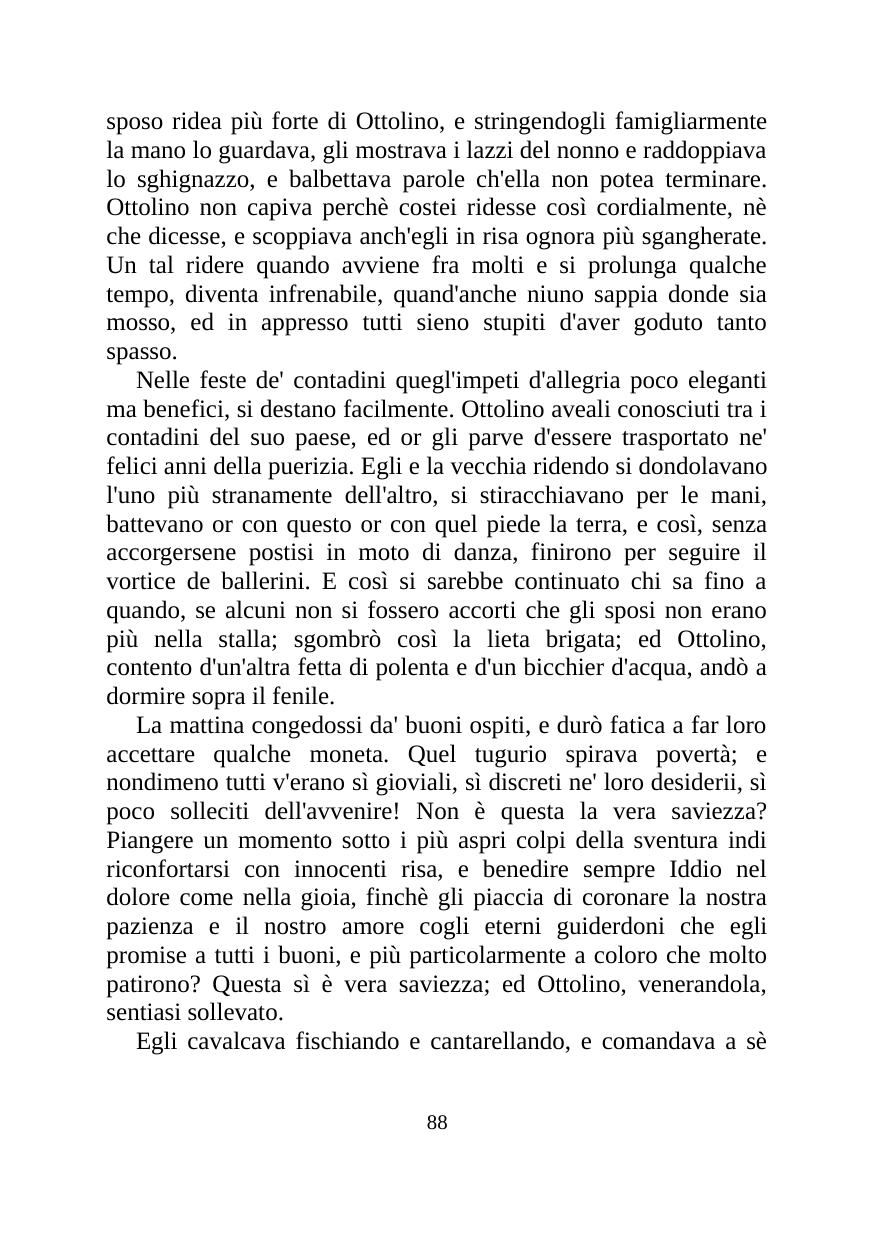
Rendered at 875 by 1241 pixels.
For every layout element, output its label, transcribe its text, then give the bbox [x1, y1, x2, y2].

text Nelle feste de' contadini quegl'impeti d'allegria poco eleganti ma benefici, si destano facilmente. Ottolino aveali conosciuti tra i contadini del suo paese, ed or gli parve d'essere trasportato ne' felici anni della puerizia. Egli e la vecchia ridendo si dondolavano l'uno più stranamente dell'altro, si stiracchiavano per le mani, battevano or con questo or con quel piede la terra, e così, senza accorgersene postisi in moto di danza, finirono per seguire il vortice de ballerini. E così si sarebbe continuato chi sa fino a quando, se alcuni non si fossero accorti che gli sposi non erano più nella stalla; sgombrò così la lieta brigata; ed Ottolino, contento d'un'altra fetta di polenta e d'un bicchier d'acqua, andò a dormire sopra il fenile. [106, 365, 768, 710]
text La mattina congedossi da' buoni ospiti, e durò fatica a far loro accettare qualche moneta. Quel tugurio spirava povertà; e nondimeno tutti v'erano sì gioviali, sì discreti ne' loro desiderii, sì poco solleciti dell'avvenire! Non è questa la vera saviezza? Piangere un momento sotto i più aspri colpi della sventura indi riconfortarsi con innocenti risa, e benedire sempre Iddio nel dolore come nella gioia, finchè gli piaccia di coronare la nostra pazienza e il nostro amore cogli eterni guiderdoni che egli promise a tutti i buoni, e più particolarmente a coloro che molto patirono? Questa sì è vera saviezza; ed Ottolino, venerandola, sentiasi sollevato. [106, 710, 768, 1026]
text Egli cavalcava fischiando e cantarellando, e comandava a sè [106, 1026, 768, 1055]
text sposo ridea più forte di Ottolino, e stringendogli famigliarmente la mano lo guardava, gli mostrava i lazzi del nonno e raddoppiava lo sghignazzo, e balbettava parole ch'ella non potea terminare. Ottolino non capiva perchè costei ridesse così cordialmente, nè che dicesse, e scoppiava anch'egli in risa ognora più sgangherate. Un tal ridere quando avviene fra molti e si prolunga qualche tempo, diventa infrenabile, quand'anche niuno sappia donde sia mosso, ed in appresso tutti sieno stupiti d'aver goduto tanto spasso. [106, 106, 768, 365]
